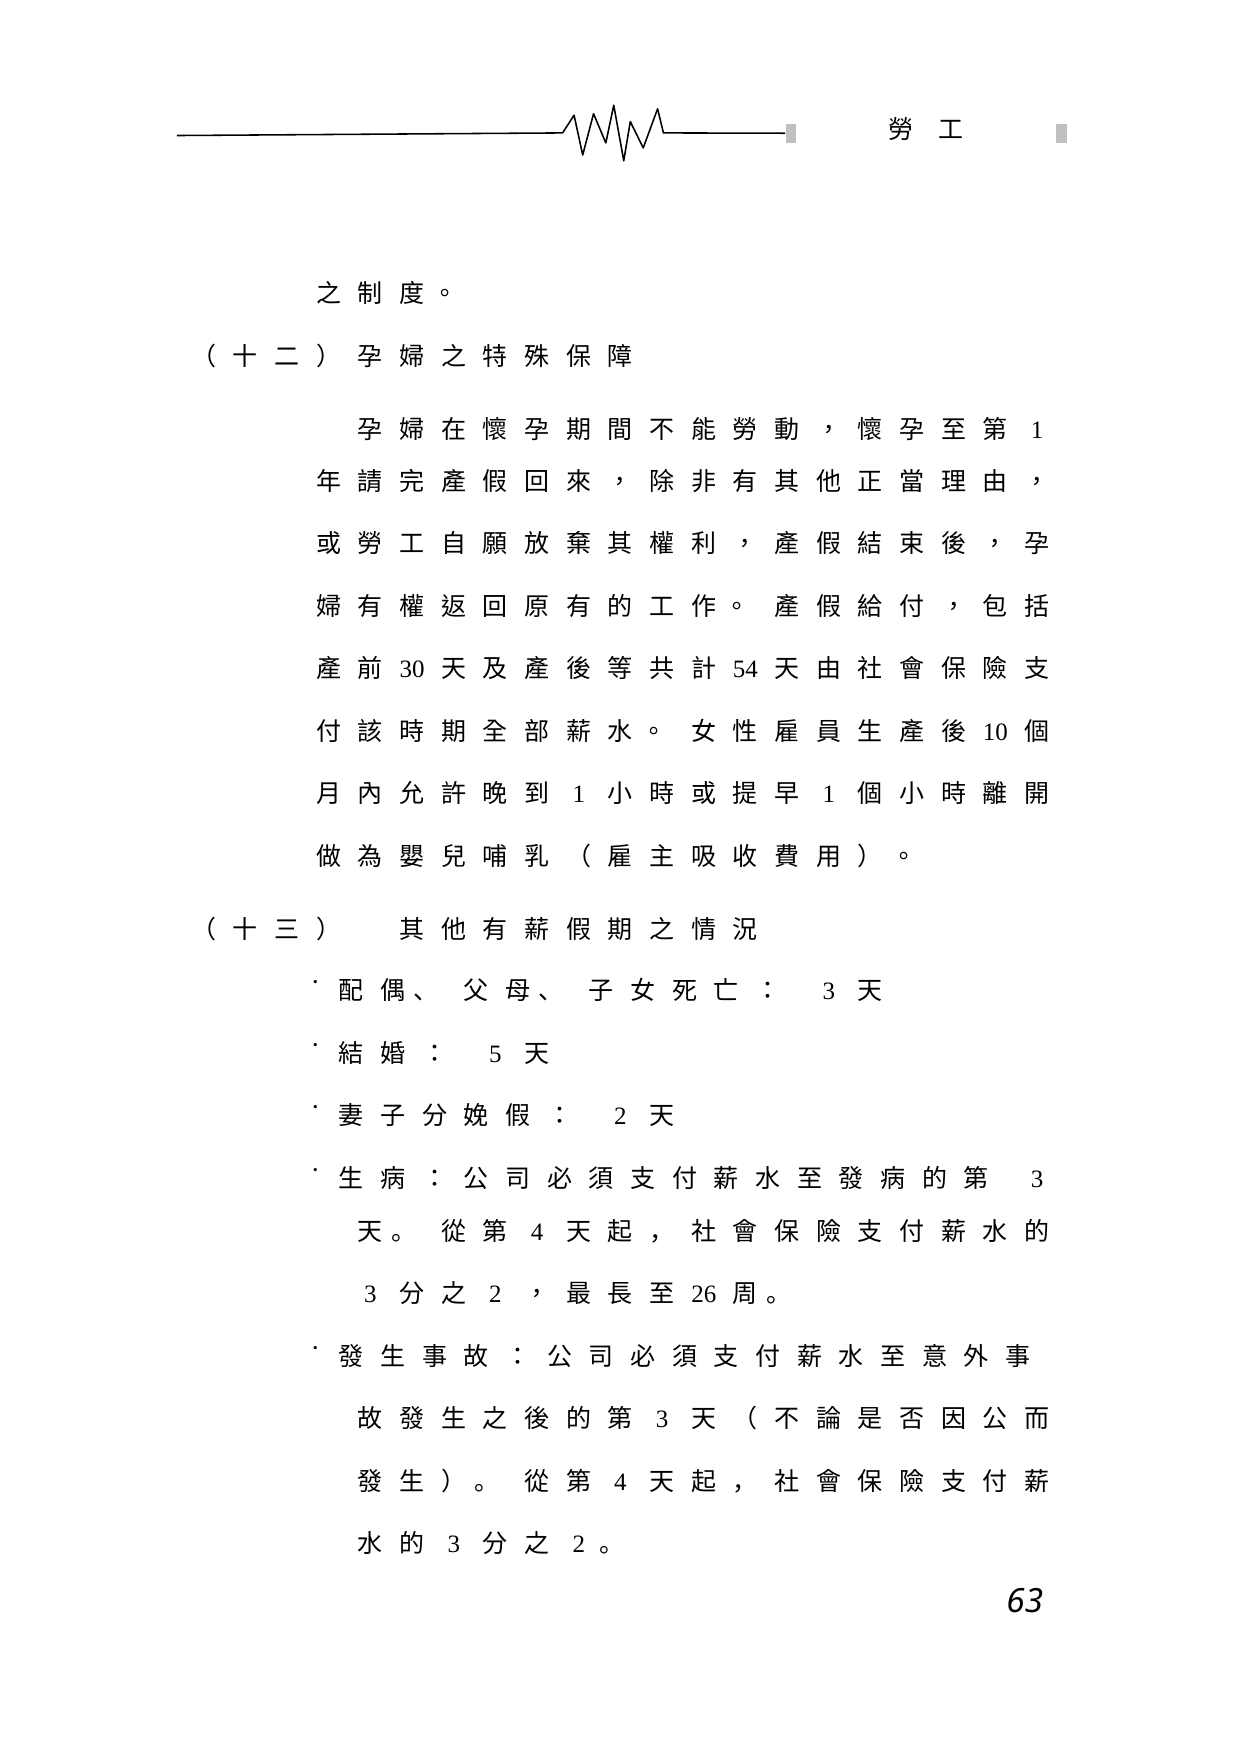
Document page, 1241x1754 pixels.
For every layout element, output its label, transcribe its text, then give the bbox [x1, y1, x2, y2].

text ˙ 結婚：5天 [281, 1000, 1058, 1063]
text ˙ 妻子分娩假：2天 [281, 1063, 1058, 1125]
text （十二）孕婦之特殊保障 [183, 313, 1058, 375]
text ˙ 生病：公司必須支付薪水至發病的第3天。從第4天起，社會保險支付薪水的3分之2，最長至26周。 [281, 1125, 1058, 1313]
text 之制度。 [281, 250, 1058, 313]
text ˙ 發生事故：公司必須支付薪水至意外事故發生之後的第3天（不論是否因公而發生）。從第4天起，社會保險支付薪水的3分之2。 [281, 1313, 1058, 1563]
text ˙ 配偶、父母、子女死亡：3天 [281, 938, 1058, 1000]
text （十三） 其他有薪假期之情況 [183, 875, 1058, 938]
text 孕婦在懷孕期間不能勞動，懷孕至第1年請完產假回來，除非有其他正當理由，或勞工自願放棄其權利，產假結束後，孕婦有權返回原有的工作。產假給付，包括產前30天及產後等共計54天由社會保險支付該時期全部薪水。女性雇員生產後10個月內允許晚到1小時或提早1個小時離開做為嬰兒哺乳（雇主吸收費用）。 [281, 375, 1058, 875]
